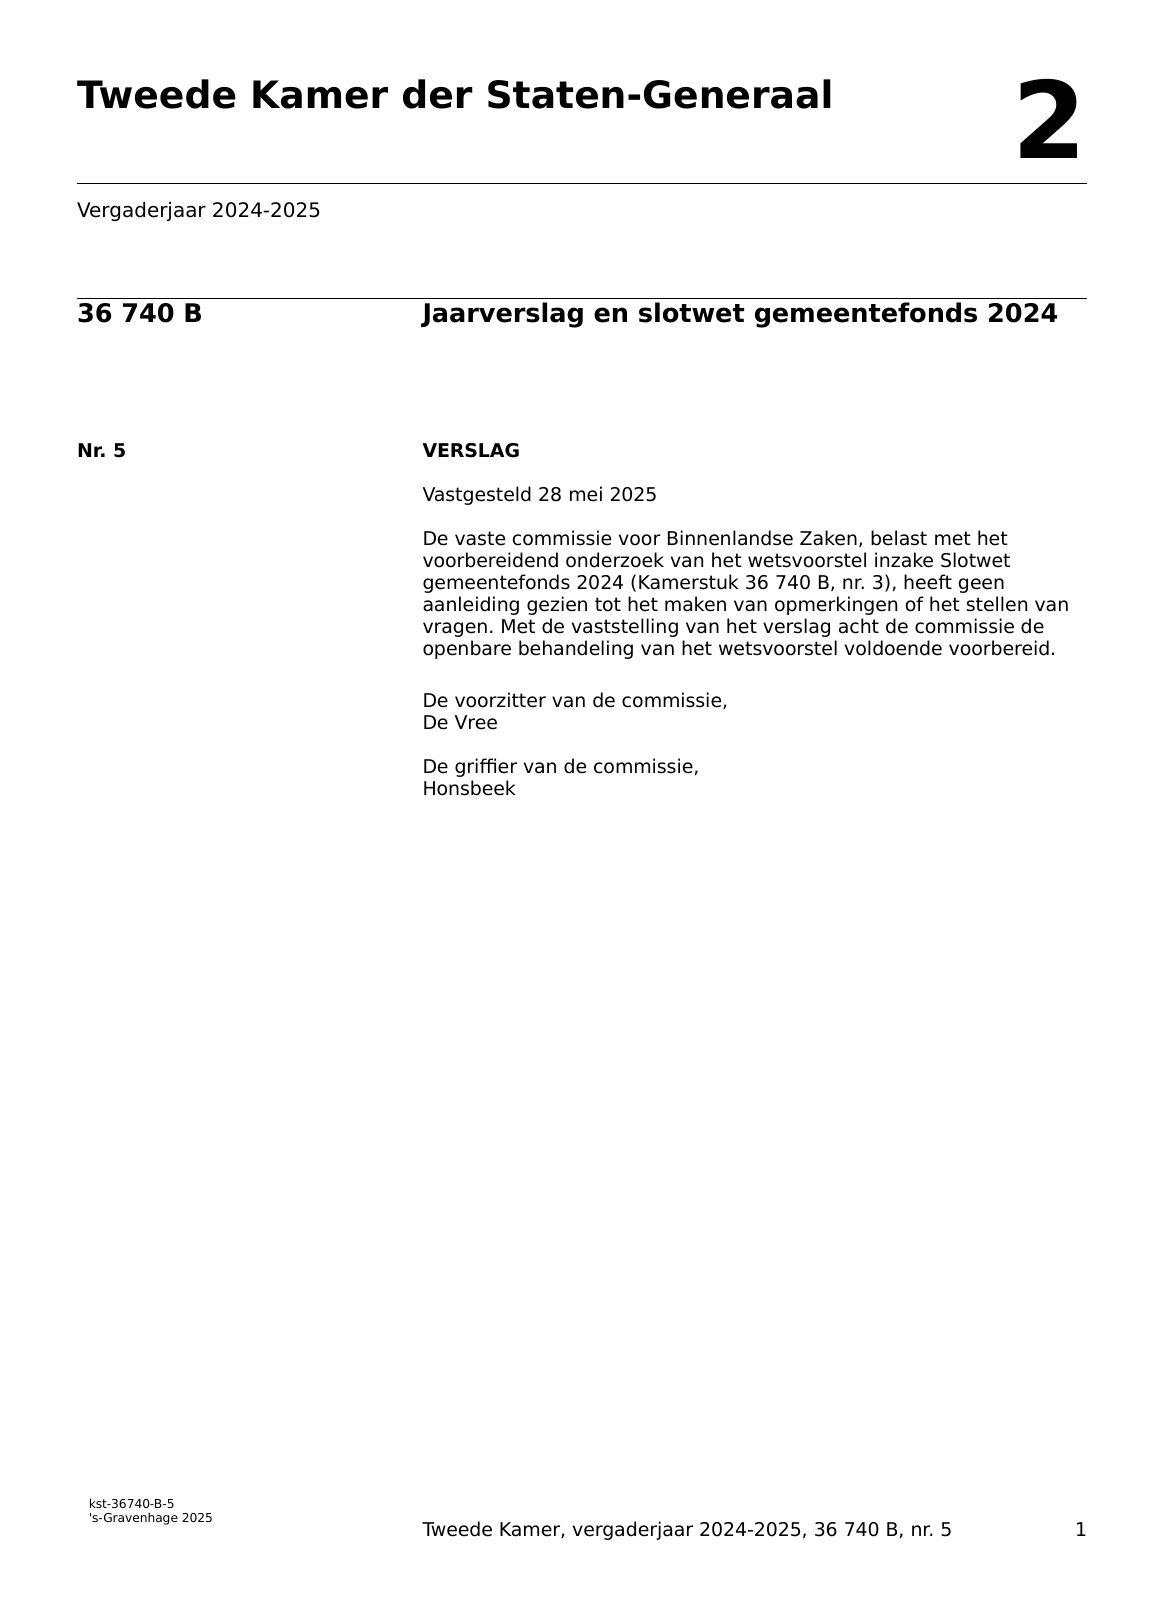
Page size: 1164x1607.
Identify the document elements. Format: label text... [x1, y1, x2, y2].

table_cell Vergaderjaar 2024-2025 [77, 184, 1087, 298]
subtitle Nr. 5 VERSLAG [77, 440, 1087, 462]
table_header Tweede Kamer der Staten-Generaal [77, 59, 886, 183]
subtitle 36 740 B Jaarverslag en slotwet gemeentefonds 2024 [77, 299, 1087, 329]
text 's-Gravenhage 2025 [88, 1511, 323, 1525]
table_header 2 [886, 59, 1087, 183]
text kst-36740-B-5 [88, 1497, 323, 1511]
text De voorzitter van de commissie, De Vree [422, 690, 1087, 734]
text Vastgesteld 28 mei 2025 [422, 484, 1087, 506]
text De griffier van de commissie, Honsbeek [422, 756, 1087, 800]
text De vaste commissie voor Binnenlandse Zaken, belast met het voorbereidend onderzoek van het wetsvoorstel inzake Slotwet gemeentefonds 2024 (Kamerstuk 36 740 B, nr. 3), heeft geen aanleiding gezien tot het maken van opmerkingen of het stellen van vragen. Met de vaststelling van het verslag acht de commissie de openbare behandeling van het wetsvoorstel voldoende voorbereid. [422, 528, 1087, 660]
